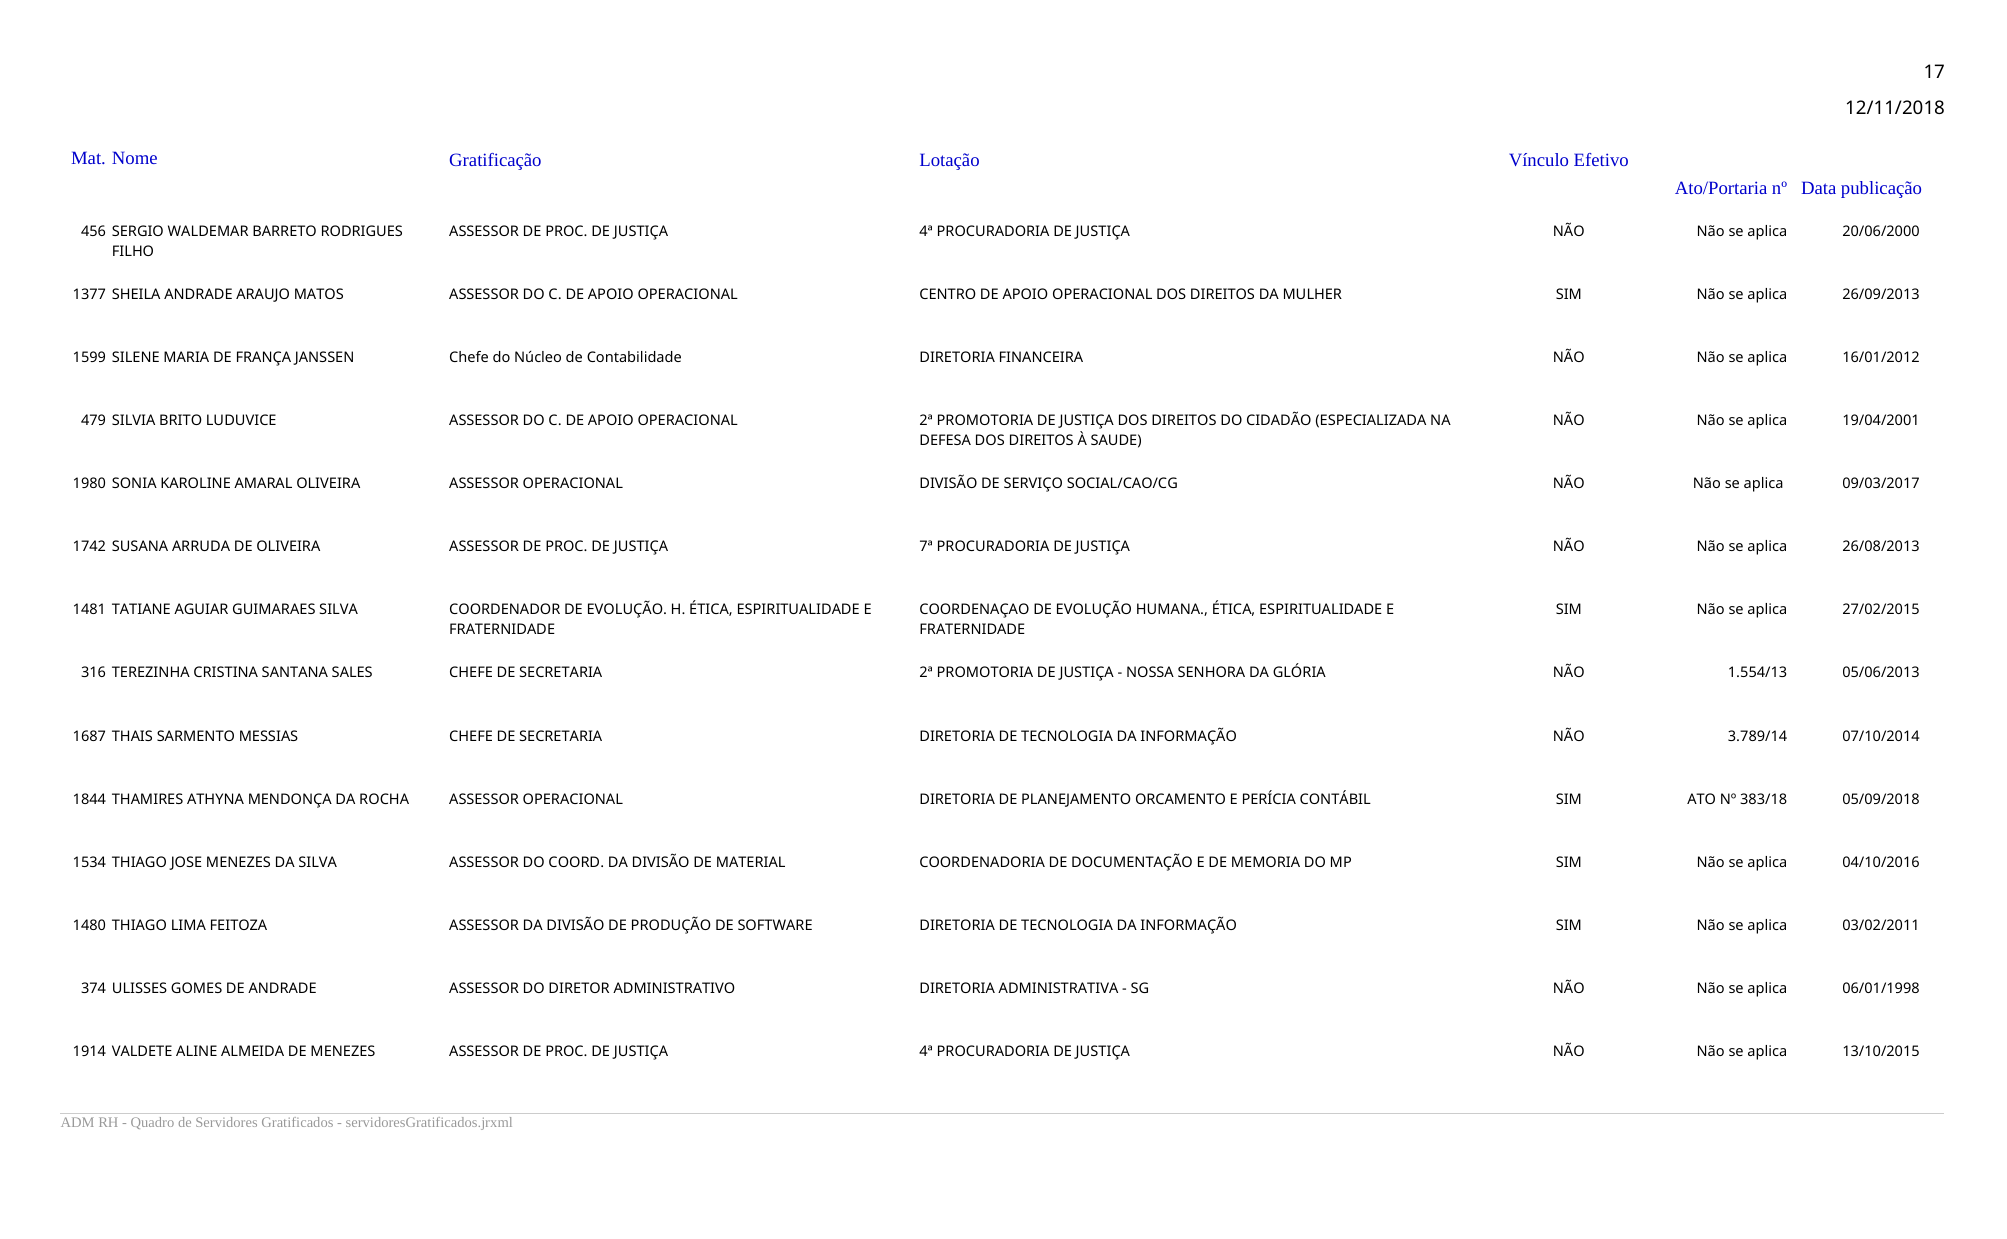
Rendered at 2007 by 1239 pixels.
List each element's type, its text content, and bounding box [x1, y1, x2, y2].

table_cell [1486, 943, 1495, 957]
table_cell 19/04/2001 [1793, 410, 1919, 438]
table_cell 12/11/2018 [1790, 95, 1944, 123]
table_cell [1642, 410, 1649, 438]
table_cell [0, 880, 112, 894]
table_cell [0, 209, 2007, 217]
table_cell [0, 578, 112, 596]
table_cell [1486, 284, 1495, 312]
table_cell [0, 768, 112, 786]
table_cell [440, 662, 449, 691]
table_cell [1920, 662, 2007, 691]
table_cell SHEILA ANDRADE ARAUJO MATOS [112, 284, 440, 344]
table_cell [440, 473, 449, 501]
table_cell 05/09/2018 [1793, 789, 1919, 817]
table_cell [440, 1006, 449, 1020]
table_cell Vínculo Efetivo [1495, 149, 1642, 178]
table_cell [1486, 1020, 2007, 1038]
table_cell [440, 704, 449, 722]
table_cell 27/02/2015 [1793, 599, 1919, 628]
table_cell [0, 149, 44, 177]
table_cell [106, 662, 112, 691]
table_cell [1642, 149, 1649, 177]
table_cell [1642, 536, 1649, 564]
table_cell [0, 515, 112, 533]
table_cell [106, 149, 112, 177]
table_cell [910, 578, 919, 596]
table_cell [0, 943, 112, 957]
table_cell Não se aplica [1650, 220, 1787, 249]
table_cell [106, 915, 112, 943]
table_cell [0, 978, 9, 1006]
table_cell [440, 1020, 449, 1038]
table_cell [1642, 1070, 2007, 1083]
table_cell [199, 149, 449, 177]
table_cell [0, 59, 1790, 85]
table_cell [1945, 1113, 2007, 1137]
table_cell [910, 894, 919, 912]
table_cell [910, 957, 919, 975]
table_cell Não se aplica [1650, 284, 1787, 312]
table_cell [0, 263, 112, 281]
table_cell 09/03/2017 [1793, 473, 1919, 501]
table_cell [1486, 691, 1495, 704]
table_cell [1787, 410, 1792, 438]
table_cell 1687 [9, 725, 106, 754]
table_cell [1642, 691, 2007, 704]
table_cell [910, 347, 919, 375]
table_cell CHEFE DE SECRETARIA [449, 662, 910, 722]
table_cell [1787, 220, 1792, 249]
table_cell [1920, 536, 2007, 564]
table_cell [1486, 789, 1495, 817]
table_cell [44, 177, 106, 207]
table_cell [1486, 565, 1495, 578]
table_cell [910, 515, 919, 533]
table_cell [1787, 915, 1792, 943]
table_cell [0, 1041, 9, 1069]
table_cell [106, 473, 112, 501]
table_cell DIRETORIA FINANCEIRA [919, 347, 1486, 407]
table_cell TATIANE AGUIAR GUIMARAES SILVA [112, 599, 440, 659]
table_cell [0, 628, 112, 641]
table_cell [440, 915, 449, 943]
table_cell [440, 754, 449, 767]
table_cell [910, 1041, 919, 1069]
table_cell [0, 725, 9, 754]
table_header [1787, 147, 1922, 177]
table_cell DIRETORIA DE PLANEJAMENTO ORCAMENTO E PERÍCIA CONTÁBIL [919, 789, 1486, 849]
table_cell [910, 768, 919, 786]
table_cell [0, 312, 112, 326]
table_cell 1844 [9, 789, 106, 817]
table_cell [910, 452, 919, 470]
table_cell [1920, 410, 2007, 438]
table_cell [910, 263, 919, 281]
table_cell [440, 831, 449, 849]
table_header [1650, 147, 1787, 177]
table_cell ASSESSOR DE PROC. DE JUSTIÇA [449, 220, 910, 281]
table_cell [0, 438, 112, 452]
table_cell [1945, 59, 2007, 85]
table_cell [1787, 1041, 1792, 1069]
table_cell 13/10/2015 [1793, 1041, 1919, 1069]
table_cell [440, 789, 449, 817]
table_cell [1920, 725, 2007, 754]
table_cell [1920, 852, 2007, 880]
table_cell 06/01/1998 [1793, 978, 1919, 1006]
table_cell [0, 347, 9, 375]
table_cell [1486, 915, 1495, 943]
table_cell 4ª PROCURADORIA DE JUSTIÇA [919, 220, 1486, 281]
table_cell [1486, 704, 2007, 722]
table_cell [440, 768, 449, 786]
table_cell 1481 [9, 599, 106, 628]
table_cell THAIS SARMENTO MESSIAS [112, 725, 440, 786]
table_cell CHEFE DE SECRETARIA [449, 725, 910, 786]
table_cell [0, 389, 112, 407]
table_cell [910, 691, 919, 704]
table_cell [1486, 473, 1495, 501]
table_cell [910, 725, 919, 754]
table_cell ASSESSOR DA DIVISÃO DE PRODUÇÃO DE SOFTWARE [449, 915, 910, 975]
table_cell COORDENADOR DE EVOLUÇÃO. H. ÉTICA, ESPIRITUALIDADE E FRATERNIDADE [449, 599, 910, 659]
table_cell [910, 1070, 919, 1083]
table_cell [1486, 978, 1495, 1006]
table_cell [910, 880, 919, 894]
table_cell ASSESSOR DO DIRETOR ADMINISTRATIVO [449, 978, 910, 1038]
table_cell SIM [1495, 789, 1642, 831]
table_cell [106, 284, 112, 312]
table_cell [1486, 249, 1495, 262]
table_cell Não se aplica [1650, 1041, 1787, 1069]
table_cell [1486, 894, 2007, 912]
table_cell [1486, 375, 1495, 389]
table_cell [910, 438, 919, 452]
table_cell [0, 410, 9, 438]
table_cell [440, 691, 449, 704]
table_cell ULISSES GOMES DE ANDRADE [112, 978, 440, 1038]
table_cell [910, 978, 919, 1006]
table_cell NÃO [1495, 1041, 1642, 1083]
table_cell [1486, 1006, 1495, 1020]
table_cell [1486, 326, 2007, 344]
table_cell [1787, 284, 1792, 312]
table_cell [440, 880, 449, 894]
table_header [0, 0, 2007, 57]
table_cell Não se aplica [1650, 852, 1787, 880]
table_cell [1922, 149, 2007, 177]
table_cell [440, 347, 449, 375]
table_cell [0, 641, 112, 659]
table_cell [1486, 1041, 1495, 1069]
table_header Nome [112, 147, 199, 177]
table_cell [0, 1083, 112, 1101]
table_cell 1599 [9, 347, 106, 375]
table_cell 1534 [9, 852, 106, 880]
table_cell [910, 817, 919, 831]
table_cell 16/01/2012 [1793, 347, 1919, 375]
table_cell 1742 [9, 536, 106, 564]
table_cell [440, 978, 449, 1006]
table_cell [1787, 789, 1792, 817]
table_cell [1486, 1070, 1495, 1083]
table_cell [1787, 347, 1792, 375]
table_cell [1787, 536, 1792, 564]
table_cell [1486, 880, 1495, 894]
table_cell [0, 123, 2007, 146]
table_cell [0, 536, 9, 564]
table_cell Ato/Portaria nº [1650, 177, 1787, 207]
table_cell [1486, 817, 1495, 831]
table_cell [1787, 599, 1792, 628]
table_cell TEREZINHA CRISTINA SANTANA SALES [112, 662, 440, 722]
table_cell ASSESSOR DO C. DE APOIO OPERACIONAL [449, 284, 910, 344]
table_cell [1642, 599, 1649, 628]
table_cell Não se aplica [1650, 915, 1787, 943]
table_cell [1920, 789, 2007, 817]
table_cell [1920, 915, 2007, 943]
table_cell SIM [1495, 915, 1642, 957]
table_cell ASSESSOR DE PROC. DE JUSTIÇA [449, 1041, 910, 1101]
table_cell [0, 179, 44, 207]
table_cell [0, 1020, 112, 1038]
table_cell [106, 725, 112, 754]
table_cell [440, 452, 449, 470]
table_cell NÃO [1495, 978, 1642, 1020]
table_cell [1920, 1041, 2007, 1069]
table_cell NÃO [1495, 410, 1642, 452]
table_cell [0, 220, 9, 249]
table_cell Data publicação [1787, 177, 1922, 207]
table_cell [0, 1101, 2007, 1113]
table_cell [0, 326, 112, 344]
table_cell ASSESSOR DO C. DE APOIO OPERACIONAL [449, 410, 910, 470]
table_cell [1486, 578, 2007, 596]
table_cell [910, 536, 919, 564]
table_cell [0, 565, 112, 578]
table_cell [1642, 1041, 1649, 1069]
table_cell [910, 1083, 919, 1101]
table_cell [440, 1041, 449, 1069]
table_cell [440, 1070, 449, 1083]
table_cell NÃO [1495, 347, 1642, 389]
table_cell [910, 704, 919, 722]
table_cell [0, 789, 9, 817]
table_cell [910, 852, 919, 880]
table_cell [0, 662, 9, 691]
table_cell NÃO [1495, 536, 1642, 578]
table_cell [1642, 473, 1649, 501]
table_cell 07/10/2014 [1793, 725, 1919, 754]
table_cell [1486, 438, 1495, 452]
table_cell [106, 347, 112, 375]
table_cell [1486, 515, 2007, 533]
table_cell [919, 178, 1486, 207]
table_cell [0, 831, 112, 849]
table_cell SUSANA ARRUDA DE OLIVEIRA [112, 536, 440, 596]
table_cell ATO Nº 383/18 [1650, 789, 1787, 817]
table_cell SIM [1495, 852, 1642, 894]
table_cell [0, 473, 9, 501]
table_cell DIRETORIA DE TECNOLOGIA DA INFORMAÇÃO [919, 725, 1486, 786]
table_cell [1486, 599, 1495, 628]
table_cell [440, 284, 449, 312]
table_cell [1642, 817, 2007, 831]
table_cell [910, 149, 919, 177]
table_cell [440, 1083, 449, 1101]
table_cell SERGIO WALDEMAR BARRETO RODRIGUES FILHO [112, 220, 440, 281]
table_cell [1486, 754, 1495, 767]
table_cell [1642, 179, 1649, 207]
table_cell [910, 284, 919, 312]
table_cell [910, 389, 919, 407]
table_cell [0, 1113, 60, 1137]
table_cell [440, 725, 449, 754]
table_cell [440, 515, 449, 533]
table_cell [106, 220, 112, 249]
table_cell [1486, 768, 2007, 786]
table_cell [1922, 179, 2007, 207]
table_cell 4ª PROCURADORIA DE JUSTIÇA [919, 1041, 1486, 1101]
table_cell [910, 1020, 919, 1038]
table_cell SONIA KAROLINE AMARAL OLIVEIRA [112, 473, 440, 533]
table_cell [1495, 178, 1642, 207]
table_cell [1486, 831, 2007, 849]
table_cell 1480 [9, 915, 106, 943]
table_cell [440, 957, 449, 975]
table_cell 1.554/13 [1650, 662, 1787, 691]
table_cell 1914 [9, 1041, 106, 1069]
table_cell [1642, 284, 1649, 312]
table_cell [910, 915, 919, 943]
table_cell [1486, 452, 2007, 470]
table_cell ASSESSOR DE PROC. DE JUSTIÇA [449, 536, 910, 596]
table_cell DIVISÃO DE SERVIÇO SOCIAL/CAO/CG [919, 473, 1486, 533]
table_cell [1642, 978, 1649, 1006]
table_cell NÃO [1495, 220, 1642, 262]
table_cell [440, 894, 449, 912]
table_cell [0, 691, 112, 704]
table_cell Chefe do Núcleo de Contabilidade [449, 347, 910, 407]
table_cell Gratificação [449, 149, 910, 178]
table_cell [112, 177, 199, 207]
table_cell [440, 501, 449, 515]
table_cell 17 [1790, 59, 1944, 85]
table_cell [1486, 410, 1495, 438]
table_cell [440, 943, 449, 957]
table_cell [106, 410, 112, 438]
table_cell [106, 536, 112, 564]
table_cell Não se aplica [1650, 536, 1787, 564]
table_cell [449, 178, 910, 207]
table_cell 20/06/2000 [1793, 220, 1919, 249]
table_cell Lotação [919, 149, 1486, 178]
table_cell [1486, 220, 1495, 249]
table_cell [106, 852, 112, 880]
table_cell [106, 179, 112, 207]
table_cell [440, 375, 449, 389]
table_cell [1642, 725, 1649, 754]
table_cell 04/10/2016 [1793, 852, 1919, 880]
table_cell [440, 536, 449, 564]
table_cell [1642, 501, 2007, 515]
table_cell [1920, 599, 2007, 628]
table_cell [910, 831, 919, 849]
table_cell [910, 326, 919, 344]
table_cell [0, 852, 9, 880]
table_cell [1920, 473, 2007, 501]
table_cell ASSESSOR DO COORD. DA DIVISÃO DE MATERIAL [449, 852, 910, 912]
table_cell [440, 220, 449, 249]
table_cell NÃO [1495, 473, 1642, 515]
table_cell [440, 641, 449, 659]
table_cell [1920, 284, 2007, 312]
table_cell [1486, 179, 1495, 207]
table_cell [910, 789, 919, 817]
table_cell [1642, 754, 2007, 767]
table_cell [0, 452, 112, 470]
table_cell SILVIA BRITO LUDUVICE [112, 410, 440, 470]
table_cell SIM [1495, 599, 1642, 641]
table_cell [1642, 915, 1649, 943]
table_cell [1642, 347, 1649, 375]
table_cell [1642, 628, 2007, 641]
table_cell [910, 501, 919, 515]
table_cell SIM [1495, 284, 1642, 326]
table_cell [910, 662, 919, 691]
table_cell CENTRO DE APOIO OPERACIONAL DOS DIREITOS DA MULHER [919, 284, 1486, 344]
table_cell Não se aplica [1650, 410, 1787, 438]
table_cell THIAGO JOSE MENEZES DA SILVA [112, 852, 440, 912]
table_cell [1787, 978, 1792, 1006]
table_cell [440, 438, 449, 452]
table_cell COORDENAÇAO DE EVOLUÇÃO HUMANA., ÉTICA, ESPIRITUALIDADE E FRATERNIDADE [919, 599, 1486, 659]
table_cell ASSESSOR OPERACIONAL [449, 789, 910, 849]
table_cell SILENE MARIA DE FRANÇA JANSSEN [112, 347, 440, 407]
table_cell [0, 894, 112, 912]
table_cell DIRETORIA ADMINISTRATIVA - SG [919, 978, 1486, 1038]
table_cell [1486, 641, 2007, 659]
table_cell [0, 284, 9, 312]
table_cell [1642, 312, 2007, 326]
table_cell [440, 565, 449, 578]
table_cell NÃO [1495, 662, 1642, 704]
table_cell [910, 410, 919, 438]
table_cell [1486, 628, 1495, 641]
table_cell [910, 1006, 919, 1020]
table_cell [910, 220, 919, 249]
table_cell Não se aplica [1650, 599, 1787, 628]
table_cell [1486, 662, 1495, 691]
table_cell Não se aplica [1650, 978, 1787, 1006]
table_cell DIRETORIA DE TECNOLOGIA DA INFORMAÇÃO [919, 915, 1486, 975]
table_cell 7ª PROCURADORIA DE JUSTIÇA [919, 536, 1486, 596]
table_cell [0, 1006, 112, 1020]
table_cell 479 [9, 410, 106, 438]
table_cell [1642, 1006, 2007, 1020]
table_cell [0, 957, 112, 975]
table_cell [0, 249, 112, 262]
table_cell [1642, 943, 2007, 957]
table_cell Não se aplica [1650, 347, 1787, 375]
table_cell [1787, 473, 1792, 501]
table_cell 1377 [9, 284, 106, 312]
table_cell [1486, 263, 2007, 281]
table_cell [0, 817, 112, 831]
table_cell VALDETE ALINE ALMEIDA DE MENEZES [112, 1041, 440, 1101]
table_cell [910, 641, 919, 659]
table_cell [910, 473, 919, 501]
table_cell [1920, 220, 2007, 249]
table_cell [440, 410, 449, 438]
table_cell [440, 817, 449, 831]
table_cell [1486, 536, 1495, 564]
table_cell [0, 599, 9, 628]
table_cell [1920, 347, 2007, 375]
table_cell [0, 754, 112, 767]
table_cell [0, 501, 112, 515]
table_cell [910, 943, 919, 957]
table_header Mat. [44, 147, 106, 177]
table_cell [910, 599, 919, 628]
table_cell [1486, 501, 1495, 515]
table_cell THAMIRES ATHYNA MENDONÇA DA ROCHA [112, 789, 440, 849]
table_cell [106, 599, 112, 628]
table_cell 456 [9, 220, 106, 249]
table_cell [1787, 852, 1792, 880]
table_cell [1642, 249, 2007, 262]
table_cell 3.789/14 [1650, 725, 1787, 754]
table_cell [1787, 662, 1792, 691]
table_cell [910, 754, 919, 767]
table_cell [106, 789, 112, 817]
table_cell [1920, 978, 2007, 1006]
table_cell NÃO [1495, 725, 1642, 767]
table_cell 26/09/2013 [1793, 284, 1919, 312]
table_cell [1642, 852, 1649, 880]
table_cell [910, 375, 919, 389]
table_cell [1486, 389, 2007, 407]
table_cell ADM RH - Quadro de Servidores Gratificados - servidoresGratificados.jrxml [60, 1114, 1944, 1137]
table_cell [0, 95, 1790, 123]
table_cell [106, 1041, 112, 1069]
table_cell COORDENADORIA DE DOCUMENTAÇÃO E DE MEMORIA DO MP [919, 852, 1486, 912]
table_cell [1486, 149, 1495, 177]
table_cell [1642, 375, 2007, 389]
table_cell [1642, 662, 1649, 691]
table_cell 1980 [9, 473, 106, 501]
table_cell [1486, 1083, 2007, 1101]
table_cell [1486, 725, 1495, 754]
table_cell [106, 978, 112, 1006]
table_cell [440, 249, 449, 262]
table_cell [910, 565, 919, 578]
table_cell [910, 628, 919, 641]
table_cell [440, 389, 449, 407]
table_cell [1945, 95, 2007, 123]
table_cell [0, 375, 112, 389]
table_cell [440, 263, 449, 281]
table_cell [1486, 347, 1495, 375]
table_cell [440, 326, 449, 344]
table_cell [440, 578, 449, 596]
table_cell [910, 312, 919, 326]
table_cell [0, 915, 9, 943]
table_cell 2ª PROMOTORIA DE JUSTIÇA - NOSSA SENHORA DA GLÓRIA [919, 662, 1486, 722]
table_cell ASSESSOR OPERACIONAL [449, 473, 910, 533]
table_cell [0, 85, 2007, 91]
table_cell [1642, 565, 2007, 578]
table_cell [0, 1070, 112, 1083]
table_cell [1486, 312, 1495, 326]
table_cell [440, 312, 449, 326]
table_cell THIAGO LIMA FEITOZA [112, 915, 440, 975]
table_cell [1486, 957, 2007, 975]
table_cell 05/06/2013 [1793, 662, 1919, 691]
table_cell [440, 852, 449, 880]
table_cell [910, 179, 919, 207]
table_cell [440, 628, 449, 641]
table_cell 316 [9, 662, 106, 691]
table_cell 374 [9, 978, 106, 1006]
table_cell [0, 704, 112, 722]
table_cell Não se aplica [1650, 473, 1787, 501]
table_cell [910, 249, 919, 262]
table_cell [440, 599, 449, 628]
table_cell [1642, 438, 2007, 452]
table_cell [1787, 725, 1792, 754]
table_cell 26/08/2013 [1793, 536, 1919, 564]
table_cell [1642, 220, 1649, 249]
table_cell [1486, 852, 1495, 880]
table_cell 03/02/2011 [1793, 915, 1919, 943]
table_cell [199, 179, 449, 207]
table_cell 2ª PROMOTORIA DE JUSTIÇA DOS DIREITOS DO CIDADÃO (ESPECIALIZADA NA DEFESA DOS DIREITOS À SAUDE) [919, 410, 1486, 470]
table_cell [1642, 880, 2007, 894]
table_cell [1642, 789, 1649, 817]
